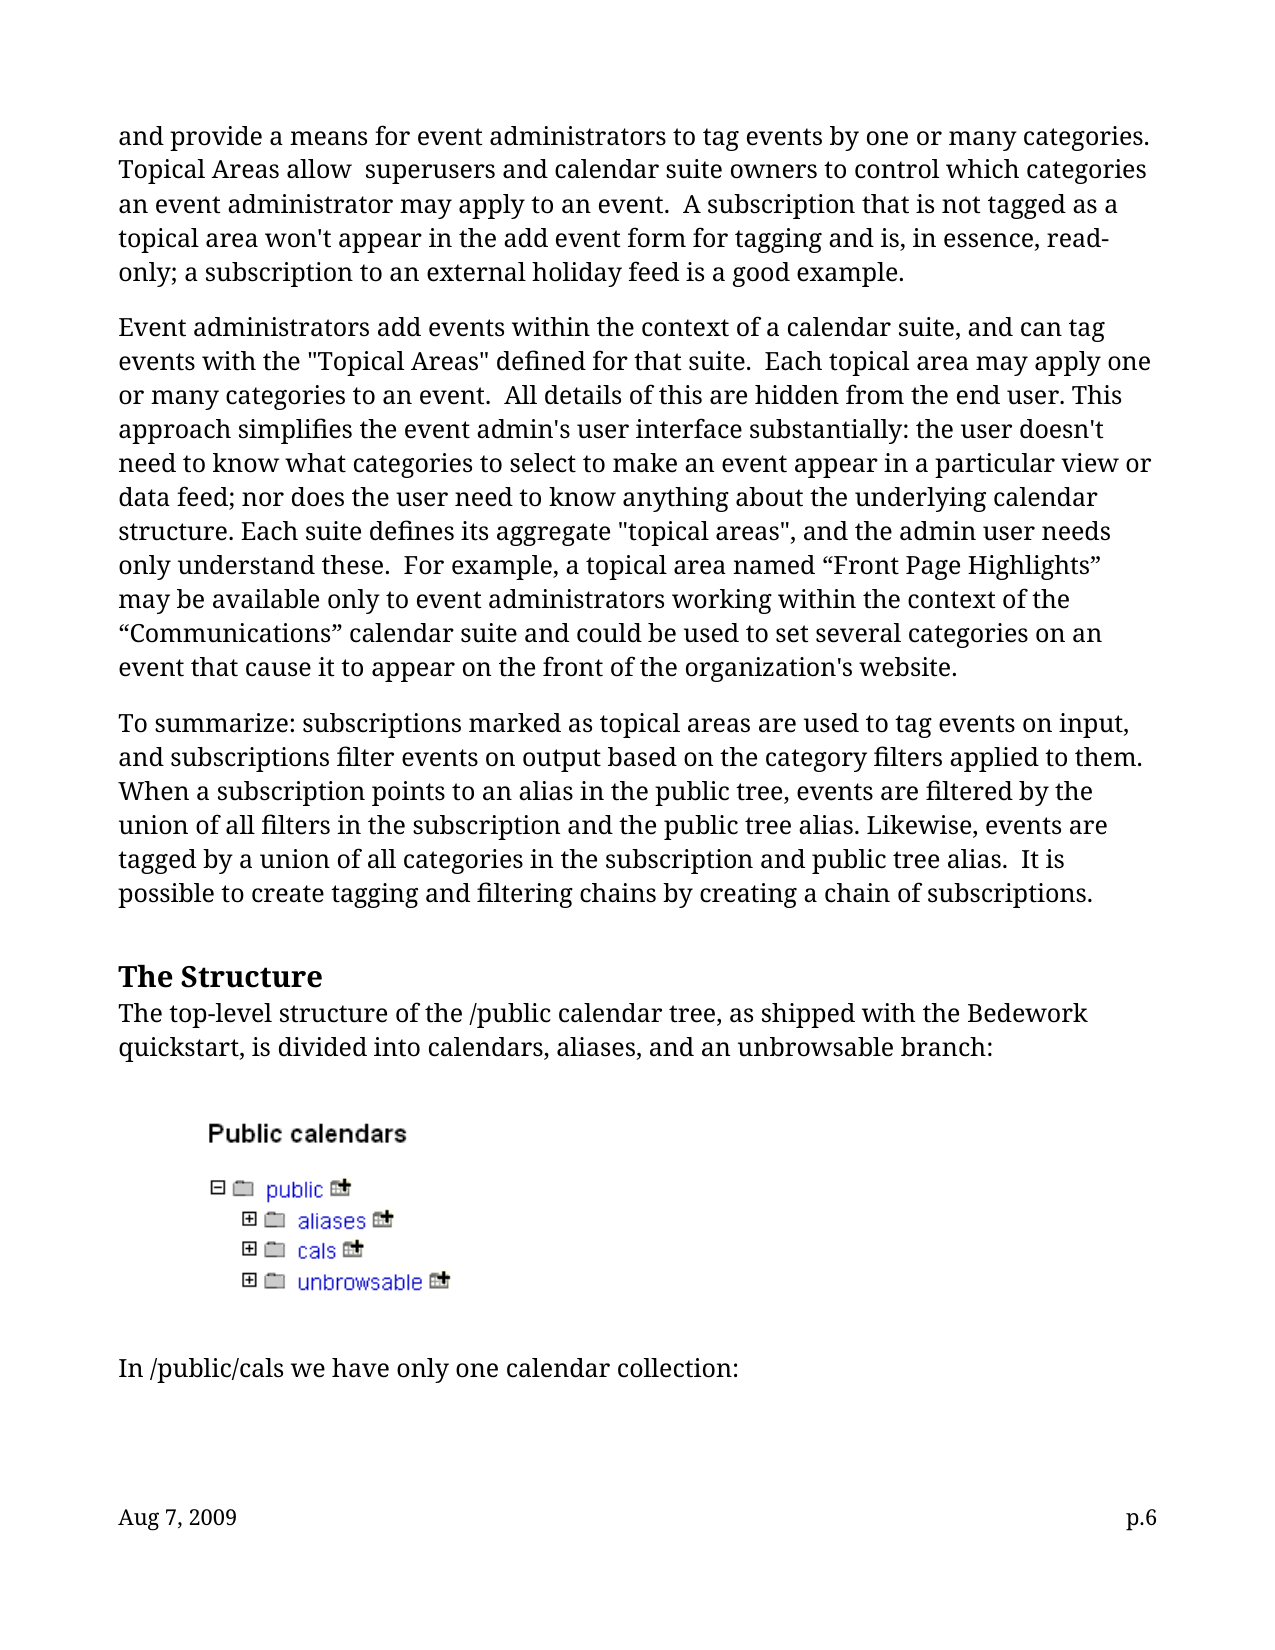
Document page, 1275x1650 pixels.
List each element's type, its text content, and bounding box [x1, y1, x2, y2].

text To summarize: subscriptions marked as topical areas are used to tag events on input, and subscriptions filter events on output based on the category filters applied to them. When a subscription points to an alias in the public tree, events are filtered by the union of all filters in the subscription and the public tree alias. Likewise, events are tagged by a union of all categories in the subscription and public tree alias. It is possible to create tagging and filtering chains by creating a chain of subscriptions. [118, 705, 1157, 909]
picture [197, 1110, 465, 1317]
subtitle The Structure [118, 956, 1157, 996]
text Event administrators add events within the context of a calendar suite, and can tag events with the "Topical Areas" defined for that suite. Each topical area may apply one or many categories to an event. All details of this are hidden from the end user. This approach simplifies the event admin's user interface substantially: the user doesn't need to know what categories to select to make an event appear in a particular view or data feed; nor does the user need to know anything about the underlying calendar structure. Each suite defines its aggregate "topical areas", and the admin user needs only understand these. For example, a topical area named “Front Page Highlights” may be available only to event administrators working within the context of the “Communications” calendar suite and could be used to set several categories on an event that cause it to appear on the front of the organization's website. [118, 309, 1157, 684]
text The top-level structure of the /public calendar tree, as shipped with the Bedework quickstart, is divided into calendars, aliases, and an unbrowsable branch: [118, 996, 1157, 1064]
text and provide a means for event administrators to tag events by one or many categories. Topical Areas allow superusers and calendar suite owners to control which categories an event administrator may apply to an event. A subscription that is not tagged as a topical area won't appear in the add event form for tagging and is, in essence, read-only; a subscription to an external holiday feed is a good example. [118, 118, 1157, 288]
text In /public/cals we have only one calendar collection: [118, 1351, 1157, 1385]
